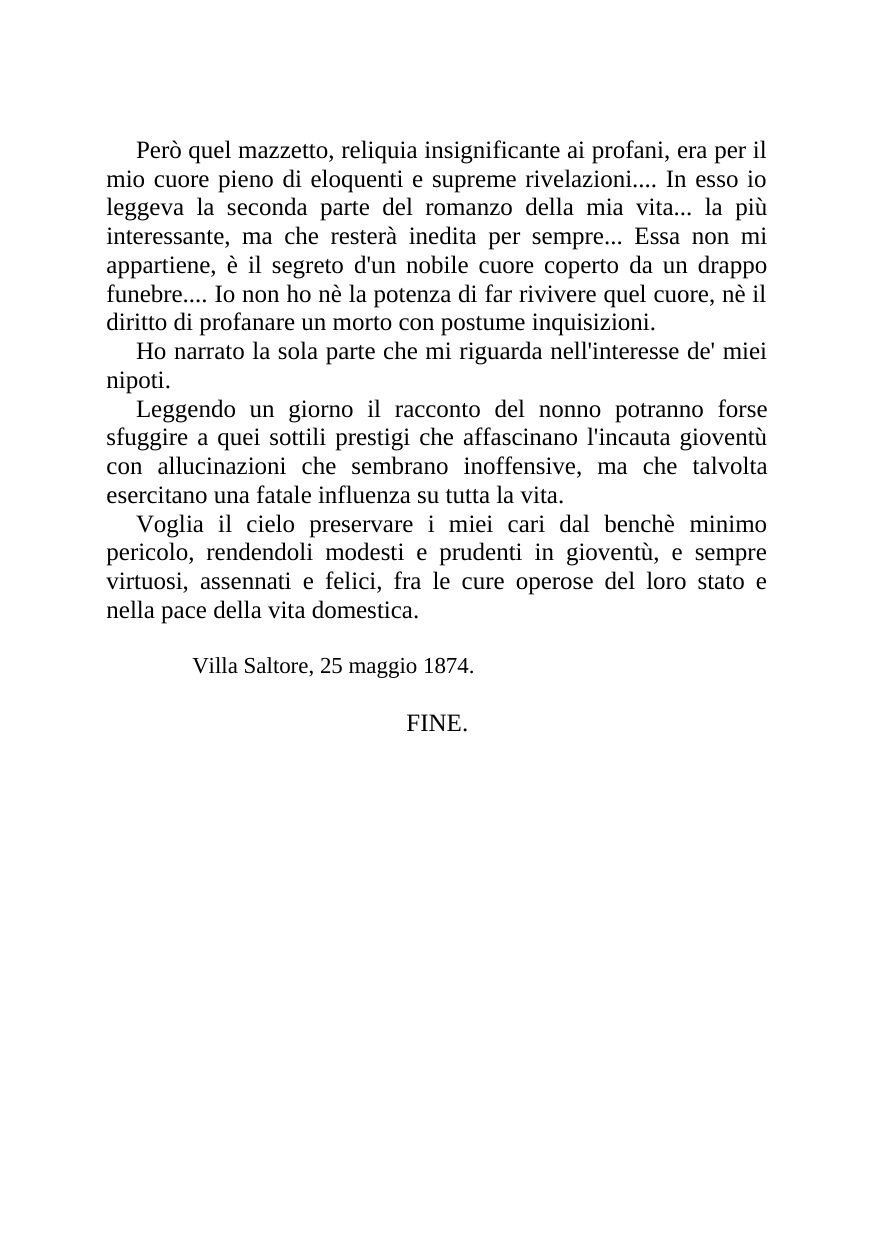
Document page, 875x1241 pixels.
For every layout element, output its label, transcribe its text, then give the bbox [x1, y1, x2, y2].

text FINE. [106, 708, 768, 736]
text Voglia il cielo preservare i miei cari dal benchè minimo pericolo, rendendoli modesti e prudenti in gioventù, e sempre virtuosi, assennati e felici, fra le cure operose del loro stato e nella pace della vita domestica. [106, 509, 768, 624]
text Villa Saltore, 25 maggio 1874. [162, 652, 768, 679]
text Ho narrato la sola parte che mi riguarda nell'interesse de' miei nipoti. [106, 336, 768, 394]
text Leggendo un giorno il racconto del nonno potranno forse sfuggire a quei sottili prestigi che affascinano l'incauta gioventù con allucinazioni che sembrano inoffensive, ma che talvolta esercitano una fatale influenza su tutta la vita. [106, 394, 768, 509]
text Però quel mazzetto, reliquia insignificante ai profani, era per il mio cuore pieno di eloquenti e supreme rivelazioni.... In esso io leggeva la seconda parte del romanzo della mia vita... la più interessante, ma che resterà inedita per sempre... Essa non mi appartiene, è il segreto d'un nobile cuore coperto da un drappo funebre.... Io non ho nè la potenza di far rivivere quel cuore, nè il diritto di profanare un morto con postume inquisizioni. [106, 135, 768, 336]
